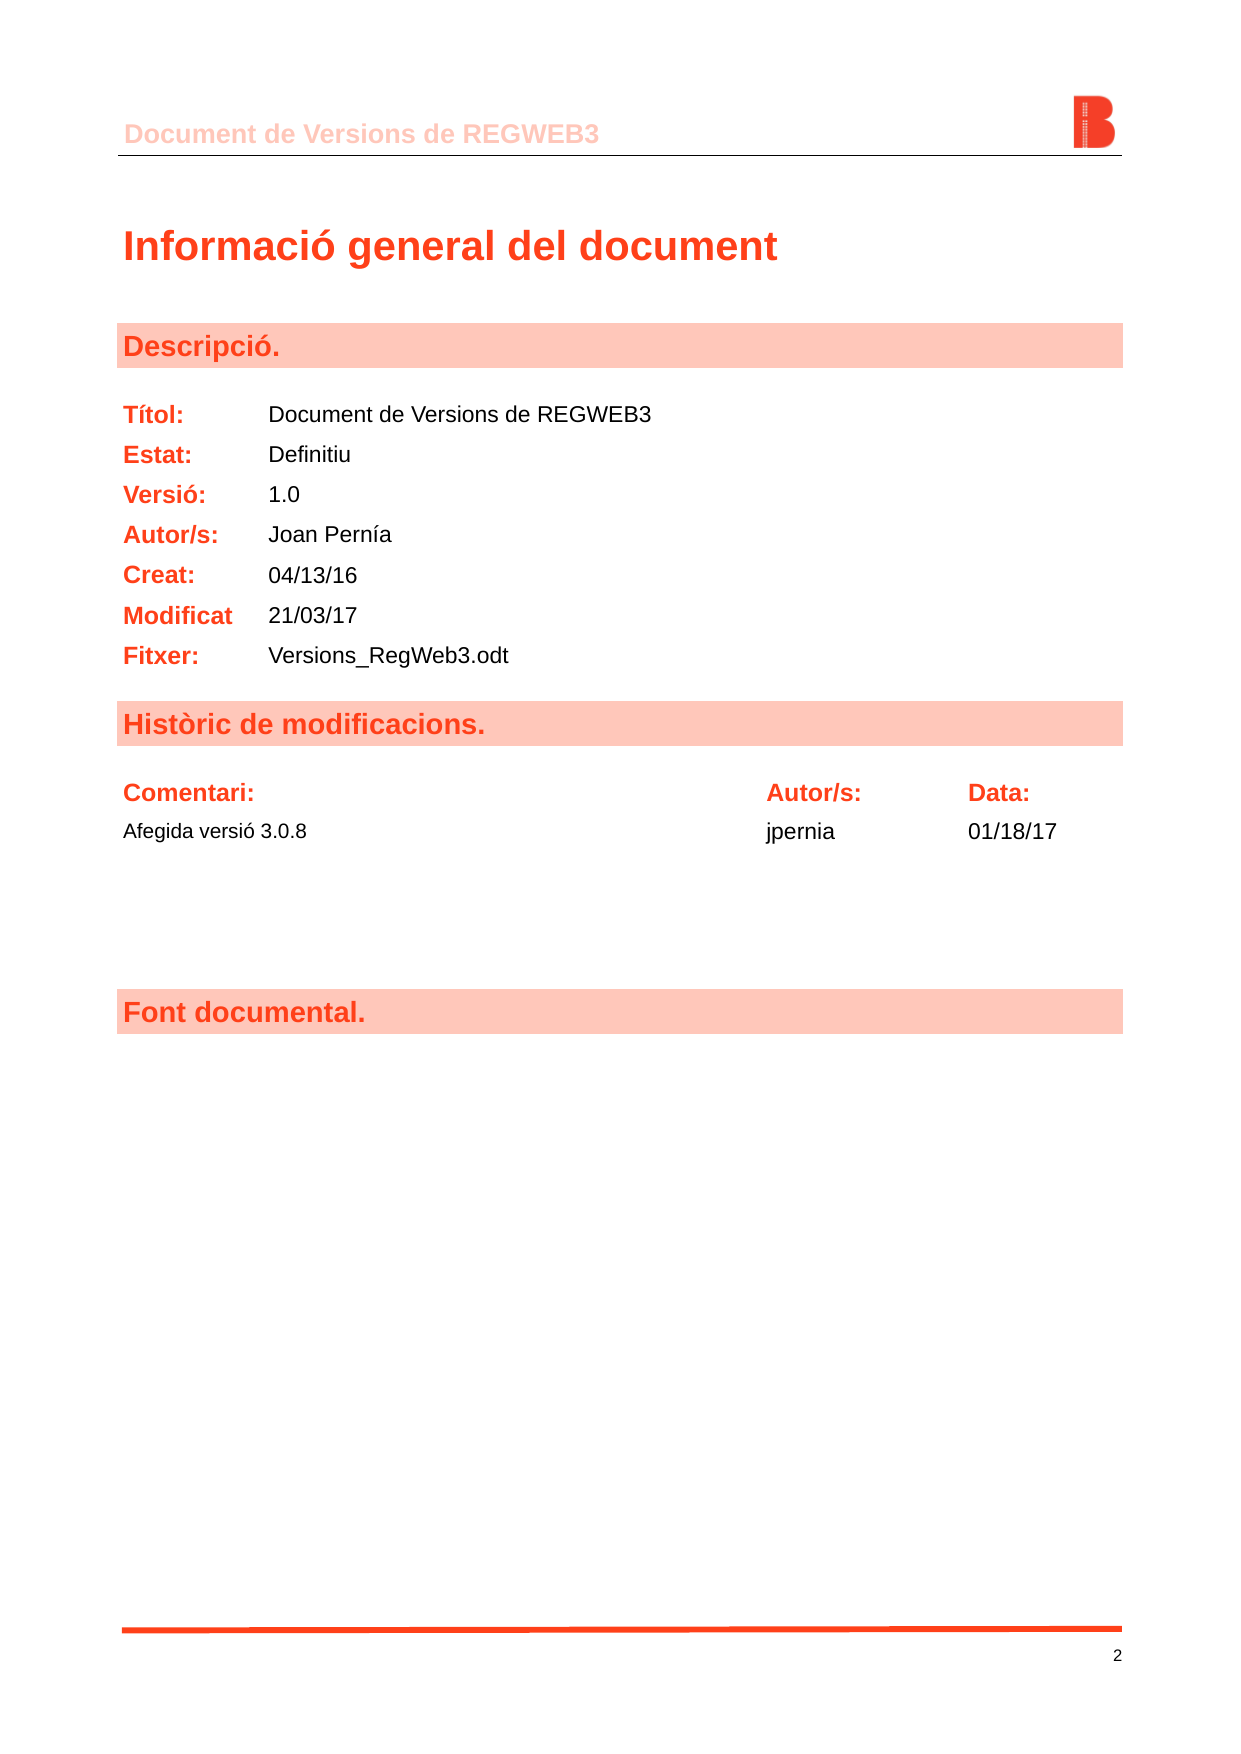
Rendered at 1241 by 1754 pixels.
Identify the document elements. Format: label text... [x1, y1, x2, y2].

table_cell [117, 1034, 1123, 1060]
table_cell Comentari: [117, 772, 760, 812]
table_cell 13/04/16 [262, 555, 1123, 595]
table_cell [117, 926, 760, 963]
table_cell [962, 888, 1123, 926]
table_cell Versió: [117, 474, 262, 514]
table_cell [962, 926, 1123, 963]
table_cell Títol: [117, 394, 262, 434]
table_cell 21/03/17 [262, 595, 1123, 635]
table_cell 18/01/17 [962, 812, 1123, 850]
table_cell [760, 926, 962, 963]
table_cell [117, 1098, 1123, 1138]
table_cell [117, 888, 760, 926]
table_cell Estat: [117, 434, 262, 474]
table_cell Afegida versió 3.0.8 [117, 812, 760, 850]
picture [1072, 94, 1117, 150]
table_cell [760, 850, 962, 888]
table_cell [117, 675, 1123, 701]
table_cell Definitiu [262, 434, 1123, 474]
table_cell Autor/s: [117, 515, 262, 555]
table_cell [117, 1138, 1123, 1176]
table_cell Fitxer: [117, 635, 262, 675]
table_cell Font documental. [117, 989, 1123, 1034]
table_cell Data: [962, 772, 1123, 812]
table_cell Modificat [117, 595, 262, 635]
table_cell [760, 888, 962, 926]
table_cell [117, 746, 1123, 772]
table_cell [117, 964, 1123, 989]
table_cell [117, 850, 760, 888]
table_cell [117, 368, 1123, 394]
table_cell Creat: [117, 555, 262, 595]
table_cell jpernia [760, 812, 962, 850]
table_cell Històric de modificacions. [117, 701, 1123, 746]
table_cell Autor/s: [760, 772, 962, 812]
table_cell Versions_RegWeb3.odt [262, 635, 1123, 675]
table_cell Document de Versions de REGWEB3 [262, 394, 1123, 434]
table_header Informació general del document [117, 216, 1123, 323]
table_cell Descripció. [117, 323, 1123, 368]
table_cell Joan Pernía [262, 515, 1123, 555]
table_cell 1.0 [262, 474, 1123, 514]
table_cell [962, 850, 1123, 888]
table_cell [117, 1060, 1123, 1098]
